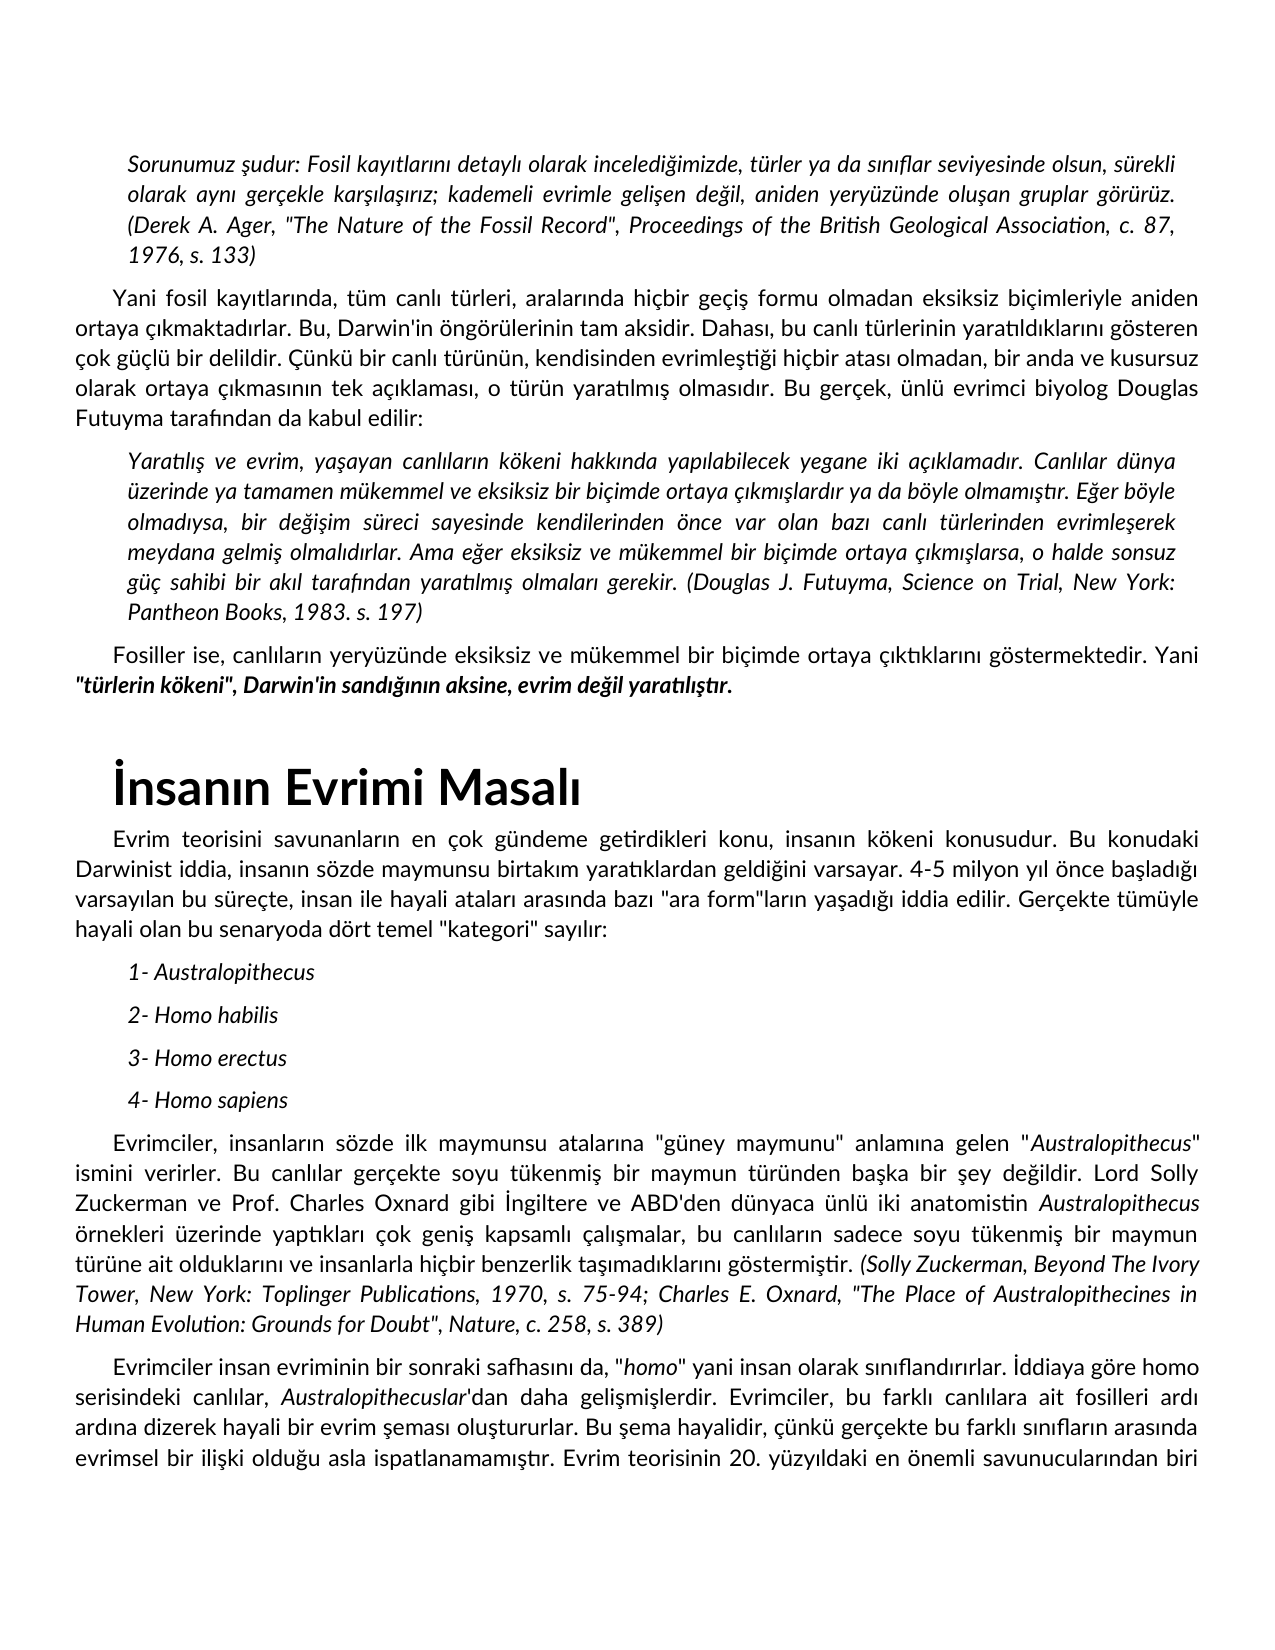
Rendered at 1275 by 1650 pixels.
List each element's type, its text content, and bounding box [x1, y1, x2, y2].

text 2- Homo habilis [127, 1001, 1177, 1028]
text Yani fosil kayıtlarında, tüm canlı türleri, aralarında hiçbir geçiş formu olmadan eksiksiz biçimleriyle aniden ortaya çıkmaktadırlar. Bu, Darwin'in öngörülerinin tam aksidir. Dahası, bu canlı türlerinin yaratıldıklarını gösteren çok güçlü bir delildir. Çünkü bir canlı türünün, kendisinden evrimleştiği hiçbir atası olmadan, bir anda ve kusursuz olarak ortaya çıkmasının tek açıklaması, o türün yaratılmış olmasıdır. Bu gerçek, ünlü evrimci biyolog Douglas Futuyma tarafından da kabul edilir: [75, 283, 1200, 432]
text Yaratılış ve evrim, yaşayan canlıların kökeni hakkında yapılabilecek yegane iki açıklamadır. Canlılar dünya üzerinde ya tamamen mükemmel ve eksiksiz bir biçimde ortaya çıkmışlardır ya da böyle olmamıştır. Eğer böyle olmadıysa, bir değişim süreci sayesinde kendilerinden önce var olan bazı canlı türlerinden evrimleşerek meydana gelmiş olmalıdırlar. Ama eğer eksiksiz ve mükemmel bir biçimde ortaya çıkmışlarsa, o halde sonsuz güç sahibi bir akıl tarafından yaratılmış olmaları gerekir. (Douglas J. Futuyma, Science on Trial, New York: Pantheon Books, 1983. s. 197) [127, 447, 1177, 625]
text Evrimciler insan evriminin bir sonraki safhasını da, "homo" yani insan olarak sınıflandırırlar. İddiaya göre homo serisindeki canlılar, Australopithecuslar'dan daha gelişmişlerdir. Evrimciler, bu farklı canlılara ait fosilleri ardı ardına dizerek hayali bir evrim şeması oluştururlar. Bu şema hayalidir, çünkü gerçekte bu farklı sınıfların arasında evrimsel bir ilişki olduğu asla ispatlanamamıştır. Evrim teorisinin 20. yüzyıldaki en önemli savunucularından biri [75, 1353, 1200, 1471]
text 4- Homo sapiens [127, 1086, 1177, 1113]
text 1- Australopithecus [127, 958, 1177, 985]
text Evrim teorisini savunanların en çok gündeme getirdikleri konu, insanın kökeni konusudur. Bu konudaki Darwinist iddia, insanın sözde maymunsu birtakım yaratıklardan geldiğini varsayar. 4-5 milyon yıl önce başladığı varsayılan bu süreçte, insan ile hayali ataları arasında bazı "ara form"ların yaşadığı iddia edilir. Gerçekte tümüyle hayali olan bu senaryoda dört temel "kategori" sayılır: [75, 824, 1200, 943]
subtitle İnsanın Evrimi Masalı [112, 756, 1200, 816]
text 3- Homo erectus [127, 1043, 1177, 1071]
text Evrimciler, insanların sözde ilk maymunsu atalarına "güney maymunu" anlamına gelen "Australopithecus" ismini verirler. Bu canlılar gerçekte soyu tükenmiş bir maymun türünden başka bir şey değildir. Lord Solly Zuckerman ve Prof. Charles Oxnard gibi İngiltere ve ABD'den dünyaca ünlü iki anatomistin Australopithecus örnekleri üzerinde yaptıkları çok geniş kapsamlı çalışmalar, bu canlıların sadece soyu tükenmiş bir maymun türüne ait olduklarını ve insanlarla hiçbir benzerlik taşımadıklarını göstermiştir. (Solly Zuckerman, Beyond The Ivory Tower, New York: Toplinger Publications, 1970, s. 75-94; Charles E. Oxnard, "The Place of Australopithecines in Human Evolution: Grounds for Doubt", Nature, c. 258, s. 389) [75, 1129, 1200, 1337]
text Fosiller ise, canlıların yeryüzünde eksiksiz ve mükemmel bir biçimde ortaya çıktıklarını göstermektedir. Yani "türlerin kökeni", Darwin'in sandığının aksine, evrim değil yaratılıştır. [75, 641, 1200, 698]
text Sorunumuz şudur: Fosil kayıtlarını detaylı olarak incelediğimizde, türler ya da sınıflar seviyesinde olsun, sürekli olarak aynı gerçekle karşılaşırız; kademeli evrimle gelişen değil, aniden yeryüzünde oluşan gruplar görürüz. (Derek A. Ager, "The Nature of the Fossil Record", Proceedings of the British Geological Association, c. 87, 1976, s. 133) [127, 150, 1177, 268]
